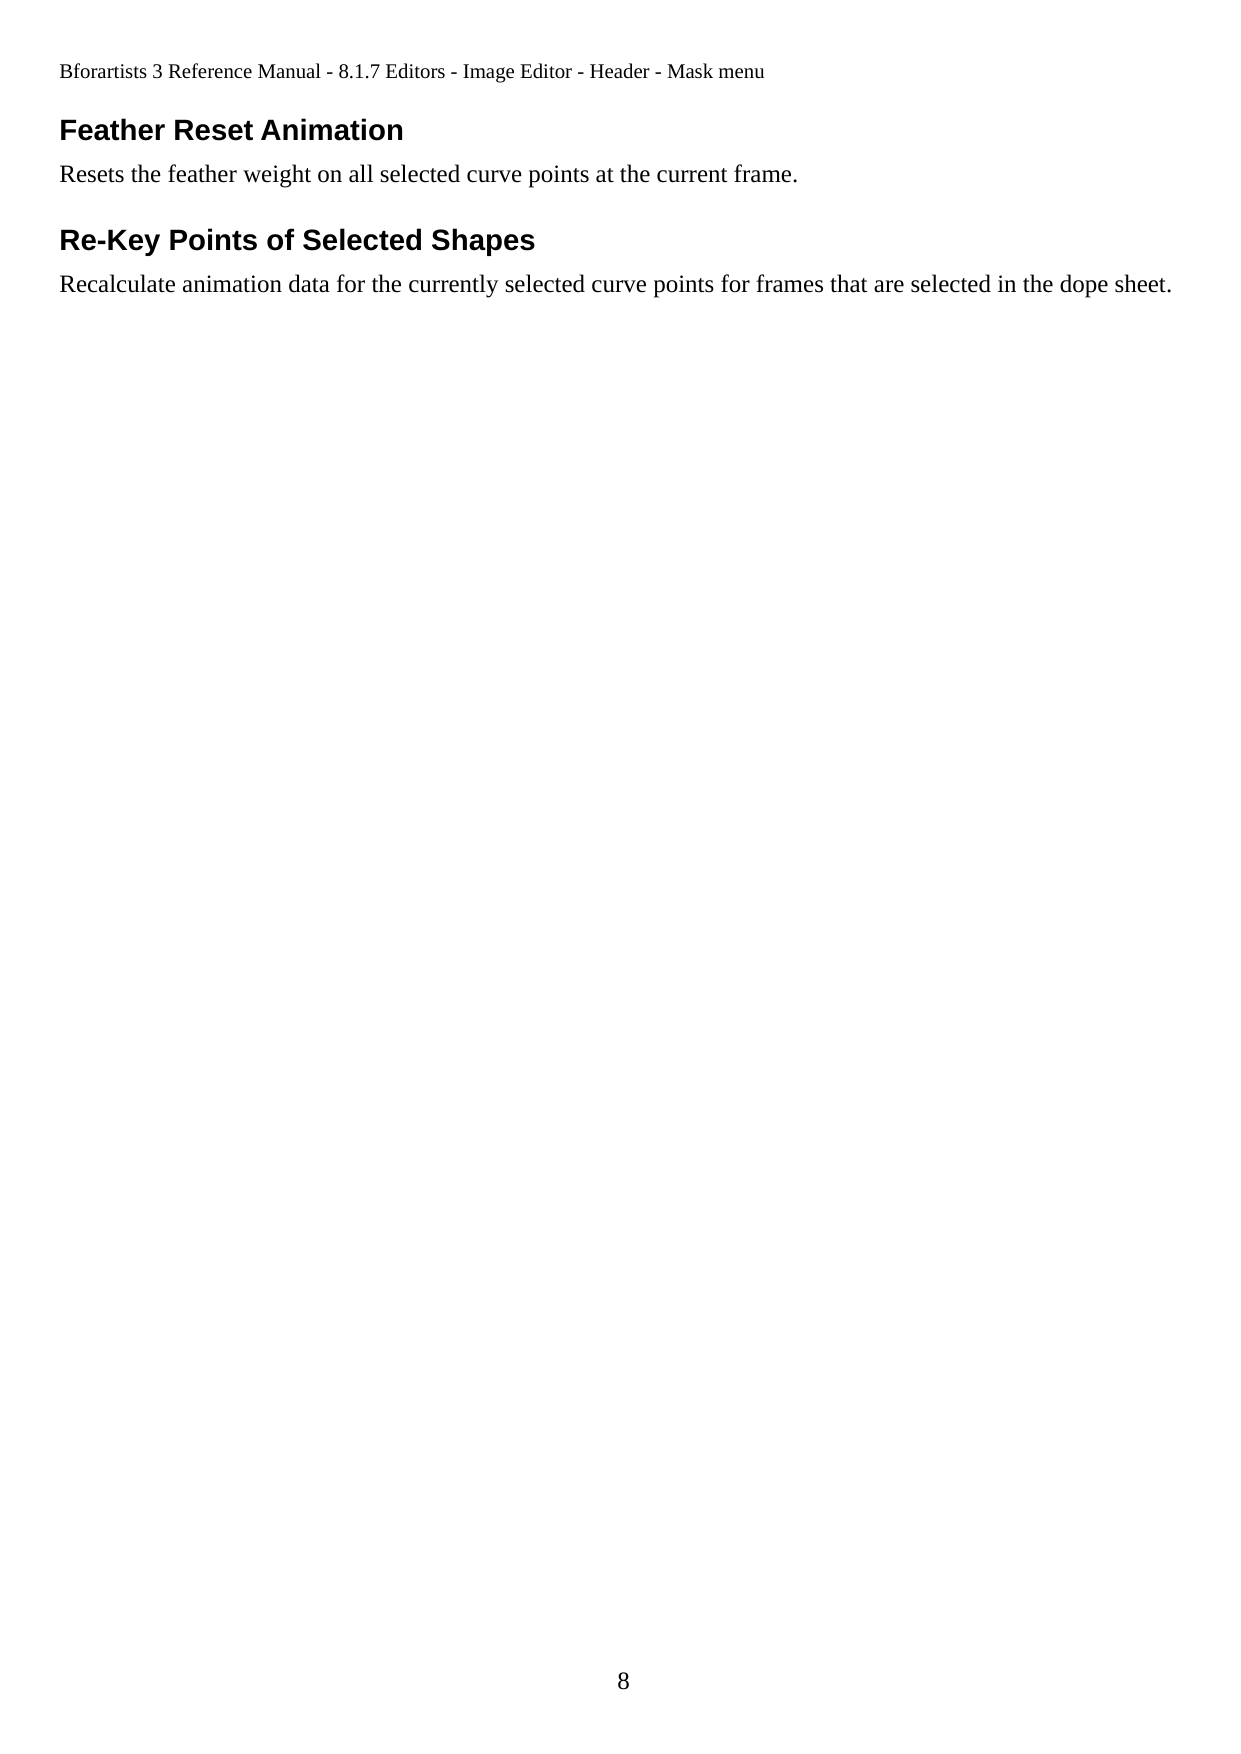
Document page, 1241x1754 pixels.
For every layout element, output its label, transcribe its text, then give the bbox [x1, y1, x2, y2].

subtitle Re-Key Points of Selected Shapes [59, 222, 1181, 256]
subtitle Feather Reset Animation [59, 113, 1181, 146]
text Recalculate animation data for the currently selected curve points for frames that are selected in the dope sheet. [59, 269, 1181, 297]
text Resets the feather weight on all selected curve points at the current frame. [59, 159, 1181, 188]
